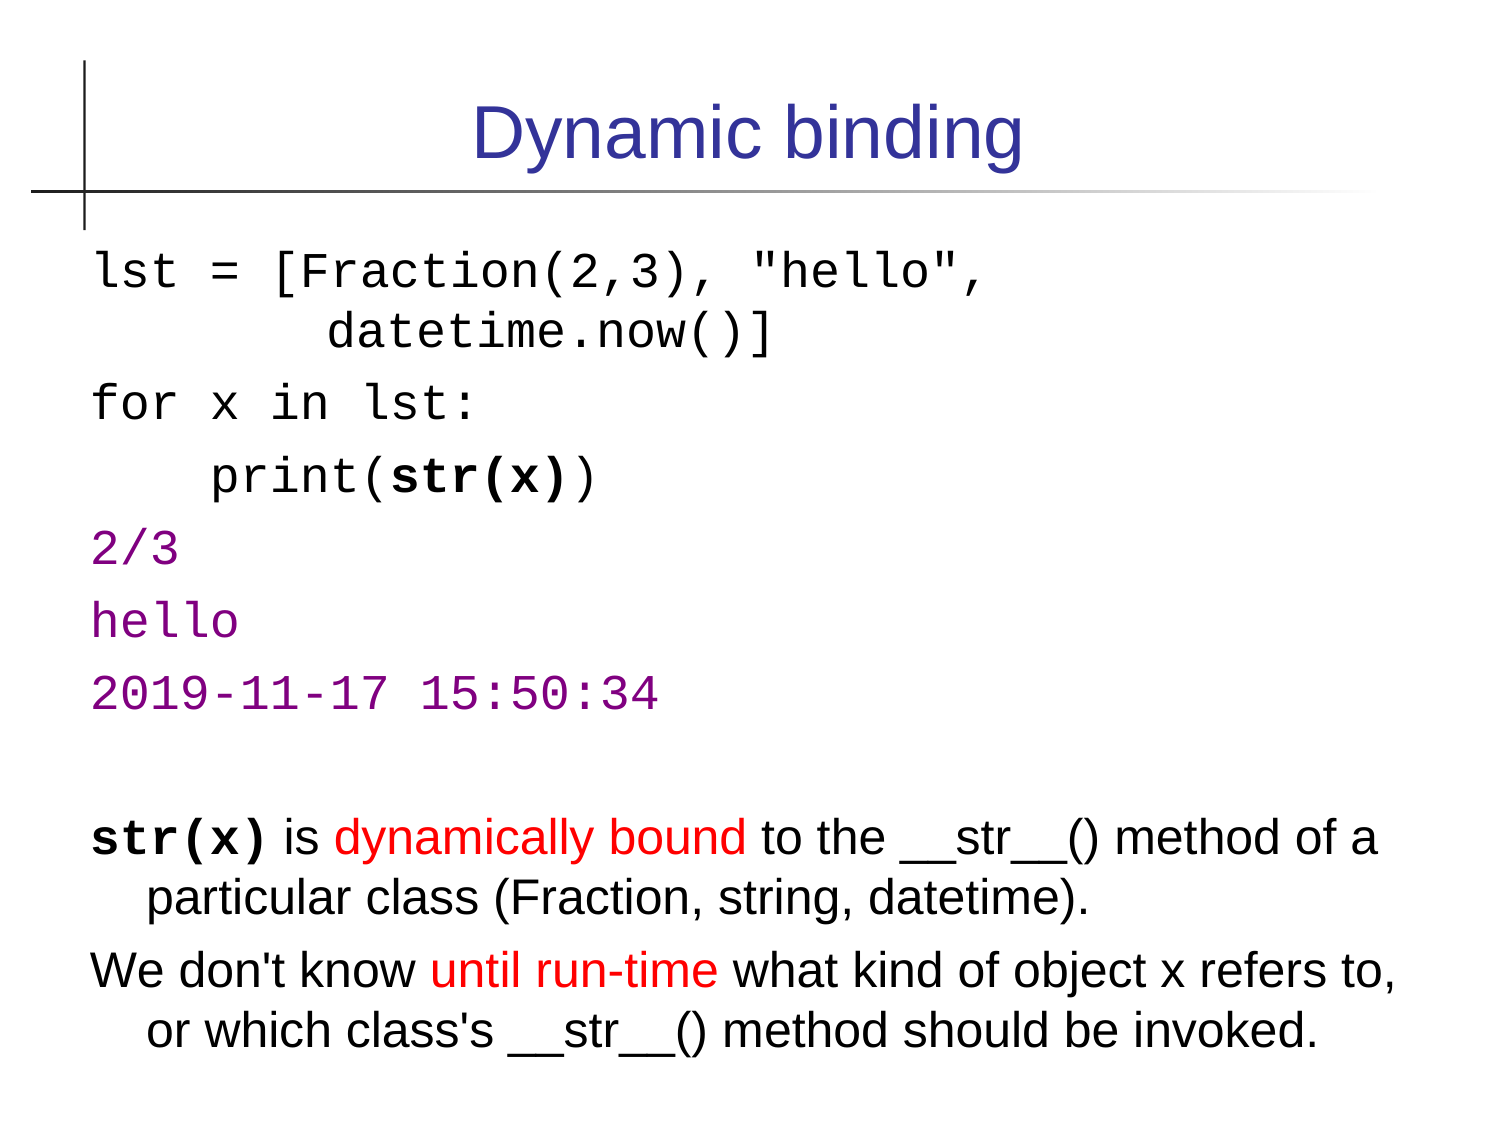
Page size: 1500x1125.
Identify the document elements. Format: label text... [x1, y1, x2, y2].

list lst = [Fraction(2,3), "hello", datetime.now()] for x in lst: print(str(x)) 2/3 hello 2019-11-17 15:50:34 str(x) is dynamically bound to the __str__() method of a particular class (Fraction, string, datetime). We don't know until run-time what kind of object x refers to, or which class's __str__() method should be invoked. [75, 229, 1441, 1081]
title Dynamic binding [100, 42, 1397, 182]
